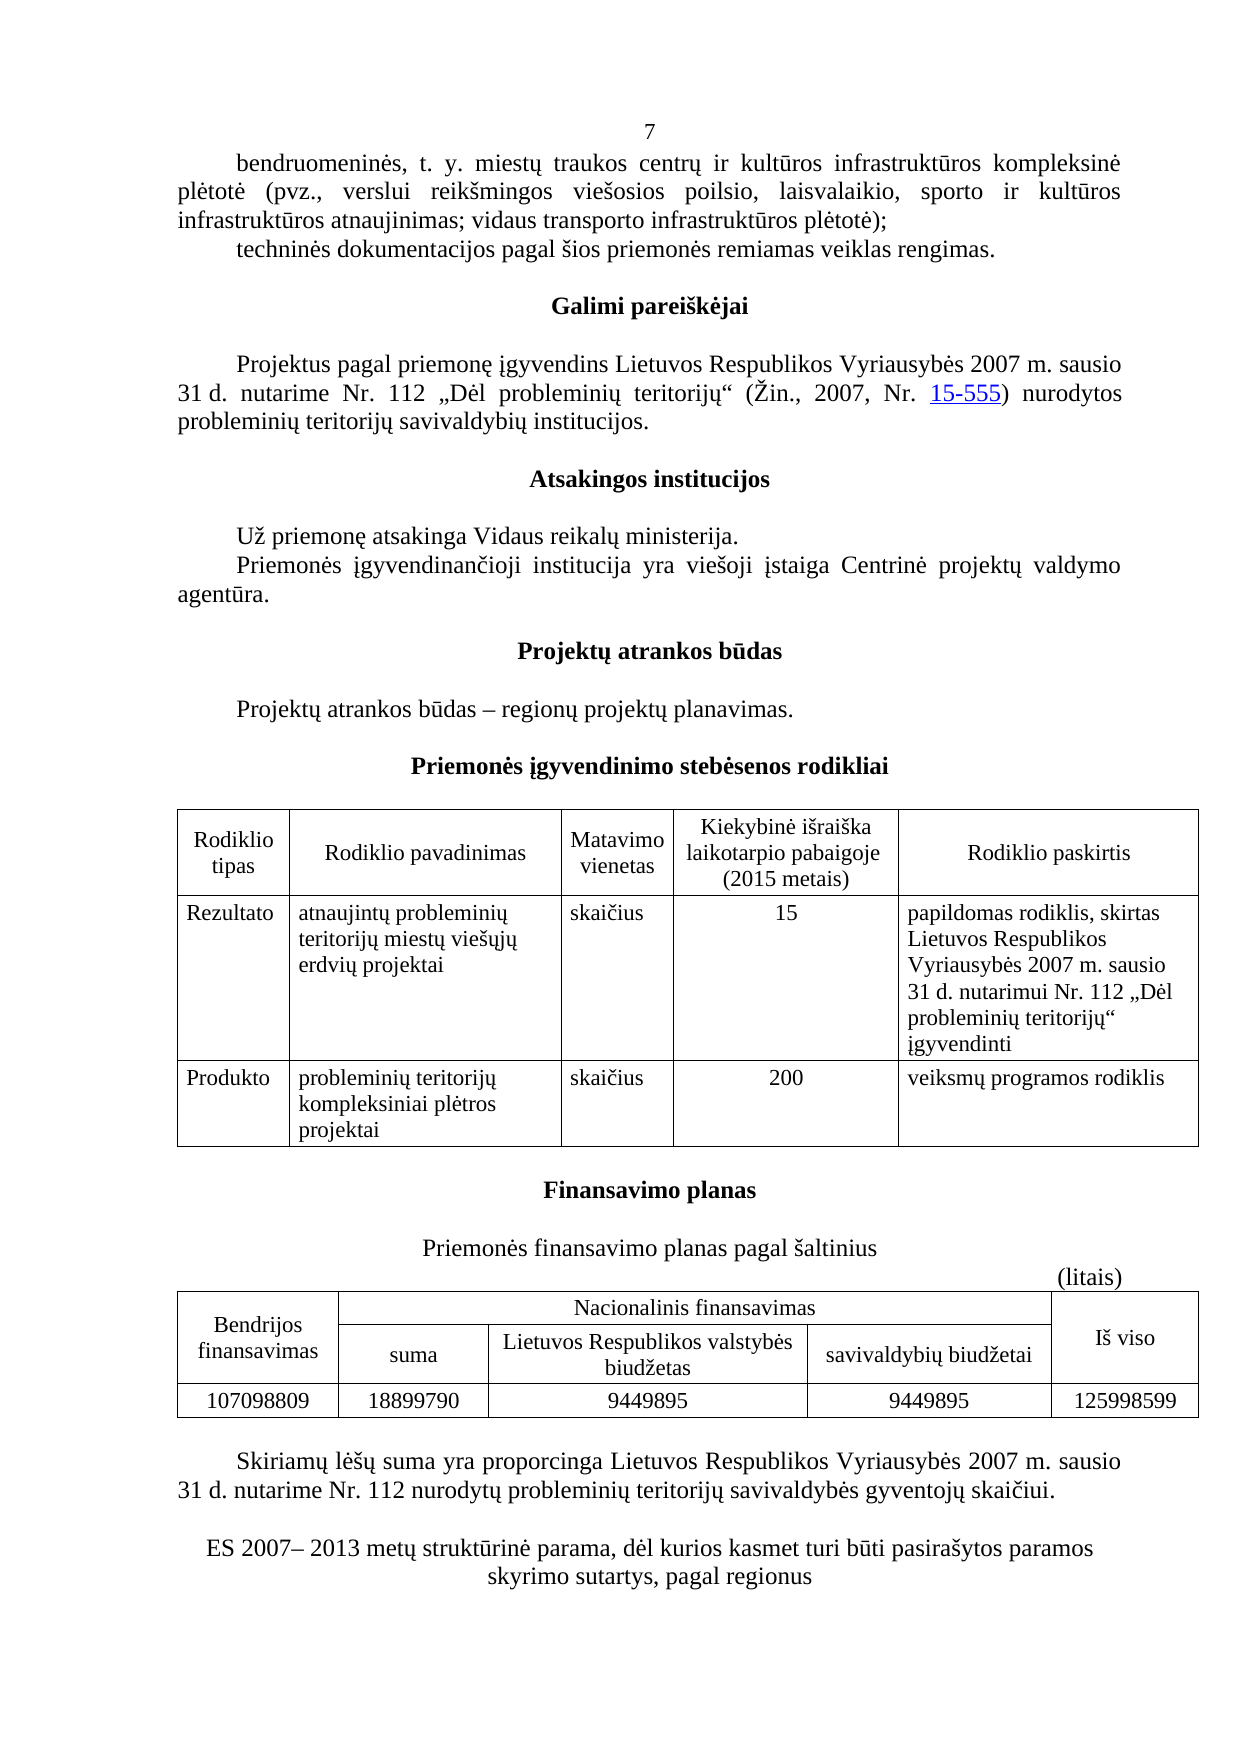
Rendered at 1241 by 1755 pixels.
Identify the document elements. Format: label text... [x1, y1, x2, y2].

text bendruomeninės, t. y. miestų traukos centrų ir kultūros infrastruktūros kompleksinė plėtotė (pvz., verslui reikšmingos viešosios poilsio, laisvalaikio, sporto ir kultūros infrastruktūros atnaujinimas; vidaus transporto infrastruktūros plėtotė); [177, 148, 1122, 234]
text Už priemonę atsakinga Vidaus reikalų ministerija. [177, 521, 1122, 550]
text ES 2007– 2013 metų struktūrinė parama, dėl kurios kasmet turi būti pasirašytos paramos skyrimo sutartys, pagal regionus [177, 1533, 1122, 1590]
text techninės dokumentacijos pagal šios priemonės remiamas veiklas rengimas. [177, 234, 1122, 263]
table_cell 9449895 [808, 1384, 1051, 1417]
table_cell Lietuvos Respublikos valstybės biudžetas [489, 1325, 807, 1383]
text Projektų atrankos būdas – regionų projektų planavimas. [177, 694, 1122, 723]
table_cell papildomas rodiklis, skirtas Lietuvos Respublikos Vyriausybės 2007 m. sausio 31 d. nutarimui Nr. 112 „Dėl probleminių teritorijų“ įgyvendinti [899, 896, 1198, 1060]
text (litais) [177, 1262, 1122, 1291]
table_cell skaičius [562, 896, 673, 1060]
text Finansavimo planas [177, 1176, 1122, 1204]
table_header Kiekybinė išraiška laikotarpio pabaigoje (2015 metais) [674, 810, 898, 895]
table_cell probleminių teritorijų kompleksiniai plėtros projektai [290, 1061, 561, 1146]
text Galimi pareiškėjai [177, 291, 1122, 320]
table_header Iš viso [1052, 1292, 1198, 1383]
table_cell savivaldybių biudžetai [808, 1325, 1051, 1383]
table_cell veiksmų programos rodiklis [899, 1061, 1198, 1146]
table_header Matavimo vienetas [562, 810, 673, 895]
table_cell atnaujintų probleminių teritorijų miestų viešųjų erdvių projektai [290, 896, 561, 1060]
table_header Nacionalinis finansavimas [339, 1292, 1051, 1324]
table_cell 18899790 [339, 1384, 488, 1417]
table_cell 15 [674, 896, 898, 1060]
text Priemonės įgyvendinimo stebėsenos rodikliai [177, 751, 1122, 780]
table_header Rodiklio tipas [178, 810, 289, 895]
text Priemonės finansavimo planas pagal šaltinius [177, 1233, 1122, 1262]
table_cell 125998599 [1052, 1384, 1198, 1417]
table_header Bendrijos finansavimas [178, 1292, 338, 1383]
table_cell 107098809 [178, 1384, 338, 1417]
table_cell 200 [674, 1061, 898, 1146]
text Skiriamų lėšų suma yra proporcinga Lietuvos Respublikos Vyriausybės 2007 m. sausio 31 d. nutarime Nr. 112 nurodytų probleminių teritorijų savivaldybės gyventojų skaičiui. [177, 1446, 1122, 1504]
table_cell suma [339, 1325, 488, 1383]
text Projektus pagal priemonę įgyvendins Lietuvos Respublikos Vyriausybės 2007 m. sausio 31 d. nutarime Nr. 112 „Dėl probleminių teritorijų“ (Žin., 2007, Nr. 15-555) nurodytos probleminių teritorijų savivaldybių institucijos. [177, 349, 1122, 435]
table_cell skaičius [562, 1061, 673, 1146]
table_cell 9449895 [489, 1384, 807, 1417]
table_header Rodiklio paskirtis [899, 810, 1198, 895]
text Projektų atrankos būdas [177, 636, 1122, 665]
text Atsakingos institucijos [177, 464, 1122, 493]
table_header Rodiklio pavadinimas [290, 810, 561, 895]
table_cell Produkto [178, 1061, 289, 1146]
table_cell Rezultato [178, 896, 289, 1060]
text Priemonės įgyvendinančioji institucija yra viešoji įstaiga Centrinė projektų valdymo agentūra. [177, 550, 1122, 608]
